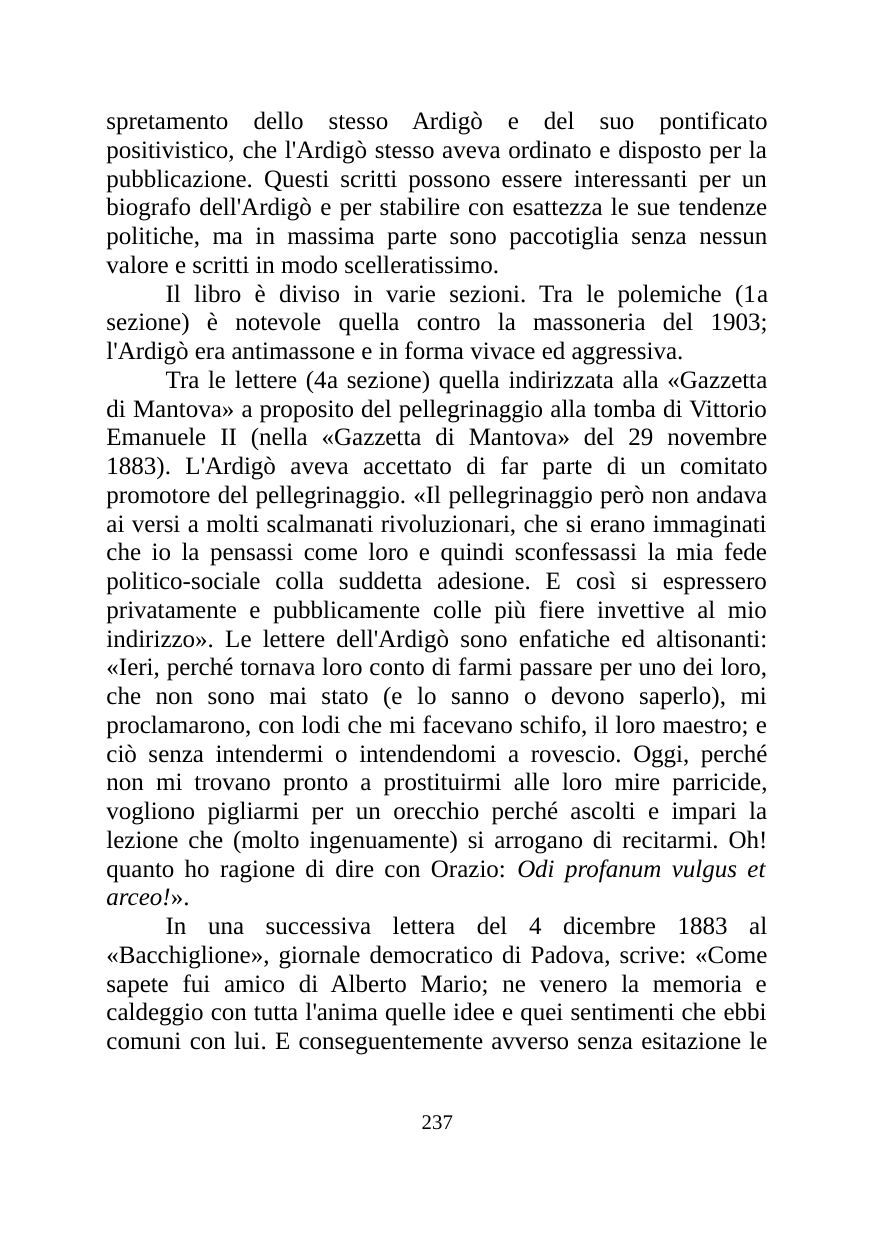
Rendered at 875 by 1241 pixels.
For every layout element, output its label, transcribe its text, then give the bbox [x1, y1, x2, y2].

text In una successiva lettera del 4 dicembre 1883 al «Bacchiglione», giornale democratico di Padova, scrive: «Come sapete fui amico di Alberto Mario; ne venero la memoria e caldeggio con tutta l'anima quelle idee e quei sentimenti che ebbi comuni con lui. E conseguentemente avverso senza esitazione le [106, 911, 768, 1055]
text spretamento dello stesso Ardigò e del suo pontificato positivistico, che l'Ardigò stesso aveva ordinato e disposto per la pubblicazione. Questi scritti possono essere interessanti per un biografo dell'Ardigò e per stabilire con esattezza le sue tendenze politiche, ma in massima parte sono paccotiglia senza nessun valore e scritti in modo scelleratissimo. [106, 106, 768, 279]
text Tra le lettere (4a sezione) quella indirizzata alla «Gazzetta di Mantova» a proposito del pellegrinaggio alla tomba di Vittorio Emanuele II (nella «Gazzetta di Mantova» del 29 novembre 1883). L'Ardigò aveva accettato di far parte di un comitato promotore del pellegrinaggio. «Il pellegrinaggio però non andava ai versi a molti scalmanati rivoluzionari, che si erano immaginati che io la pensassi come loro e quindi sconfessassi la mia fede politico-sociale colla suddetta adesione. E così si espressero privatamente e pubblicamente colle più fiere invettive al mio indirizzo». Le lettere dell'Ardigò sono enfatiche ed altisonanti: «Ieri, perché tornava loro conto di farmi passare per uno dei loro, che non sono mai stato (e lo sanno o devono saperlo), mi proclamarono, con lodi che mi facevano schifo, il loro maestro; e ciò senza intendermi o intendendomi a rovescio. Oggi, perché non mi trovano pronto a prostituirmi alle loro mire parricide, vogliono pigliarmi per un orecchio perché ascolti e impari la lezione che (molto ingenuamente) si arrogano di recitarmi. Oh! quanto ho ragione di dire con Orazio: Odi profanum vulgus et arceo!». [106, 365, 768, 911]
text Il libro è diviso in varie sezioni. Tra le polemiche (1a sezione) è notevole quella contro la massoneria del 1903; l'Ardigò era antimassone e in forma vivace ed aggressiva. [106, 279, 768, 365]
